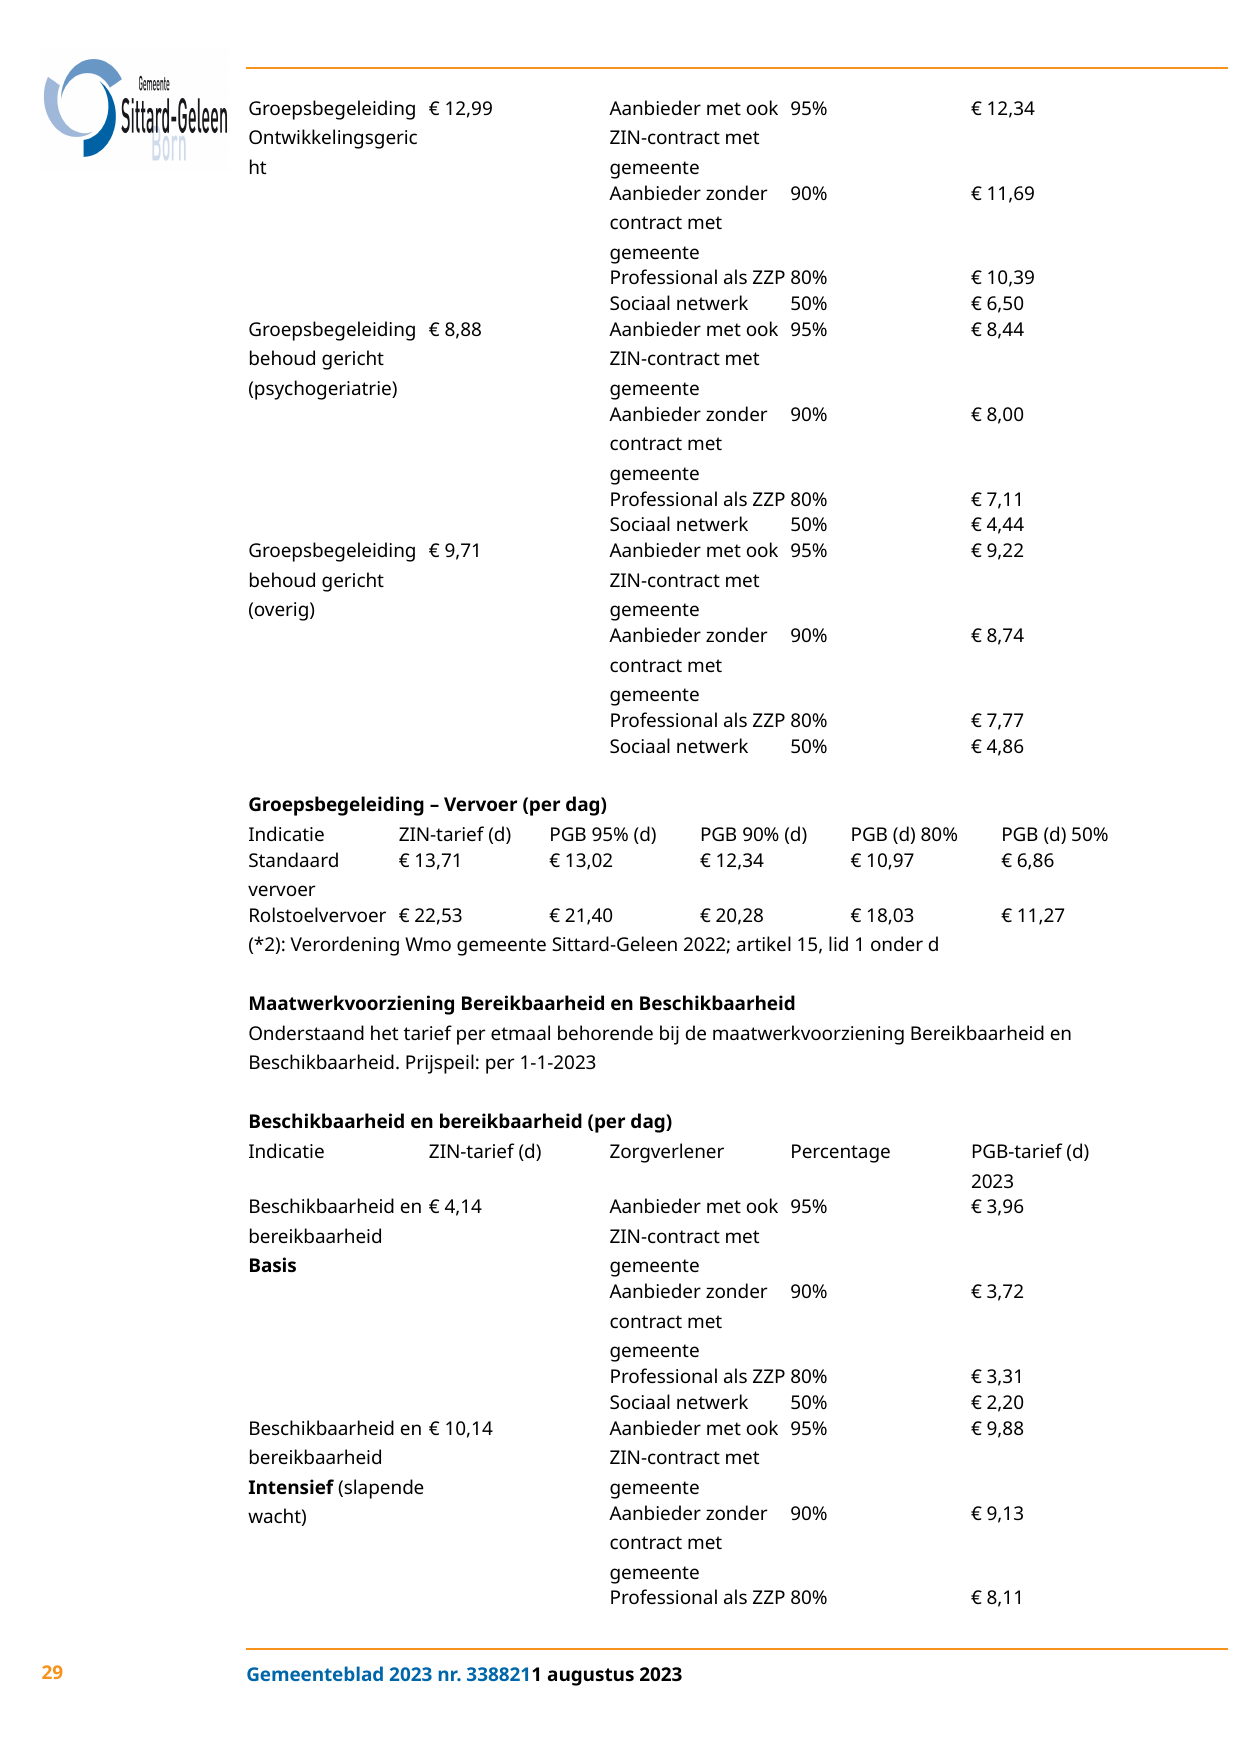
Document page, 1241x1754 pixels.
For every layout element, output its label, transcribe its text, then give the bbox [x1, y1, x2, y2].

table_cell € 8,11 [971, 1585, 1152, 1610]
table_cell 50% [790, 512, 971, 537]
table_cell € 7,11 [971, 486, 1152, 512]
table_cell 80% [790, 486, 971, 512]
table_cell Beschikbaarheid en bereikbaarheid Basis [248, 1194, 429, 1415]
table_cell € 13,02 [549, 847, 700, 902]
table_cell Professional als ZZP [609, 1585, 790, 1610]
table_cell € 10,39 [971, 265, 1152, 290]
table_cell € 12,34 [700, 847, 850, 902]
picture [41, 47, 231, 172]
table_cell € 6,86 [1001, 847, 1152, 902]
table_cell Professional als ZZP [609, 265, 790, 290]
table_cell € 6,50 [971, 290, 1152, 316]
table_cell € 9,71 [429, 537, 609, 707]
table_cell € 8,74 [971, 622, 1152, 707]
table_cell € 4,86 [971, 733, 1152, 758]
table_cell Groepsbegeleiding Ontwikkelingsgericht [248, 95, 429, 316]
text Maatwerkvoorziening Bereikbaarheid en Beschikbaarheid [248, 990, 1152, 1016]
table_cell 90% [790, 1500, 971, 1584]
table_header Indicatie [248, 1138, 429, 1193]
table_cell € 4,44 [971, 512, 1152, 537]
table_cell € 21,40 [549, 902, 700, 928]
table_cell 90% [790, 401, 971, 486]
table_cell Professional als ZZP [609, 707, 790, 733]
table_cell Rolstoelvervoer [248, 902, 398, 928]
table_cell € 9,13 [971, 1500, 1152, 1584]
table_cell Aanbieder met ook ZIN-contract met gemeente [609, 537, 790, 622]
table_cell 80% [790, 265, 971, 290]
table_cell € 8,88 [429, 316, 609, 537]
table_header ZIN-tarief (d) [429, 1138, 609, 1193]
table_cell 80% [790, 1585, 971, 1610]
table_cell € 22,53 [399, 902, 549, 928]
table_cell € 11,69 [971, 180, 1152, 264]
text Beschikbaarheid en bereikbaarheid (per dag) [248, 1108, 1152, 1134]
table_cell Aanbieder zonder contract met gemeente [609, 1500, 790, 1584]
table_cell € 11,27 [1001, 902, 1152, 928]
table_cell € 10,14 [429, 1415, 609, 1610]
table_cell Sociaal netwerk [609, 290, 790, 316]
table_cell € 18,03 [850, 902, 1001, 928]
table_header Zorgverlener [609, 1138, 790, 1193]
table_cell € 13,71 [399, 847, 549, 902]
table_cell Sociaal netwerk [609, 512, 790, 537]
table_cell Professional als ZZP [609, 486, 790, 512]
table_cell Aanbieder met ook ZIN-contract met gemeente [609, 316, 790, 401]
table_cell € 3,96 [971, 1194, 1152, 1278]
table_header PGB 95% (d) [549, 821, 700, 847]
table_cell Beschikbaarheid en bereikbaarheid Intensief (slapende wacht) [248, 1415, 429, 1610]
text Groepsbegeleiding – Vervoer (per dag) [248, 791, 1152, 817]
table_cell 50% [790, 290, 971, 316]
table_header PGB 90% (d) [700, 821, 850, 847]
text Onderstaand het tarief per etmaal behorende bij de maatwerkvoorziening Bereikbaarheid en Beschikbaarheid. Prijspeil: per 1-1-2023 [248, 1020, 1152, 1075]
table_cell 90% [790, 622, 971, 707]
table_cell € 7,77 [971, 707, 1152, 733]
table_cell 95% [790, 95, 971, 180]
table_cell Professional als ZZP [609, 1363, 790, 1389]
table_cell € 9,22 [971, 537, 1152, 622]
table_header Indicatie [248, 821, 398, 847]
table_header Percentage [790, 1138, 971, 1193]
table_header PGB (d) 80% [850, 821, 1001, 847]
table_cell Aanbieder zonder contract met gemeente [609, 622, 790, 707]
table_header PGB (d) 50% [1001, 821, 1152, 847]
table_cell Aanbieder met ook ZIN-contract met gemeente [609, 95, 790, 180]
table_cell 80% [790, 1363, 971, 1389]
table_header ZIN-tarief (d) [399, 821, 549, 847]
table_cell Groepsbegeleiding behoud gericht (overig) [248, 537, 429, 707]
table_cell € 8,00 [971, 401, 1152, 486]
table_cell 90% [790, 1279, 971, 1363]
table_cell 50% [790, 1389, 971, 1415]
table_cell Aanbieder met ook ZIN-contract met gemeente [609, 1415, 790, 1500]
table_cell € 3,72 [971, 1279, 1152, 1363]
table_cell 95% [790, 1194, 971, 1278]
table_cell € 4,14 [429, 1194, 609, 1415]
table_cell 90% [790, 180, 971, 264]
table_cell € 20,28 [700, 902, 850, 928]
table_cell Aanbieder met ook ZIN-contract met gemeente [609, 1194, 790, 1278]
table_cell € 12,34 [971, 95, 1152, 180]
table_cell Aanbieder zonder contract met gemeente [609, 180, 790, 264]
table_cell € 2,20 [971, 1389, 1152, 1415]
table_cell Aanbieder zonder contract met gemeente [609, 401, 790, 486]
table_cell 95% [790, 537, 971, 622]
table_cell 95% [790, 316, 971, 401]
table_cell Sociaal netwerk [609, 1389, 790, 1415]
table_cell 95% [790, 1415, 971, 1500]
table_cell Groepsbegeleiding behoud gericht (psychogeriatrie) [248, 316, 429, 537]
table_cell Aanbieder zonder contract met gemeente [609, 1279, 790, 1363]
text (*2): Verordening Wmo gemeente Sittard-Geleen 2022; artikel 15, lid 1 onder d [248, 931, 1152, 957]
table_cell Standaard vervoer [248, 847, 398, 902]
table_header PGB-tarief (d) 2023 [971, 1138, 1152, 1193]
table_cell € 12,99 [429, 95, 609, 316]
table_cell € 3,31 [971, 1363, 1152, 1389]
table_cell 80% [790, 707, 971, 733]
table_cell Sociaal netwerk [609, 733, 790, 758]
table_cell € 9,88 [971, 1415, 1152, 1500]
table_cell € 8,44 [971, 316, 1152, 401]
table_cell 50% [790, 733, 971, 758]
table_cell € 10,97 [850, 847, 1001, 902]
